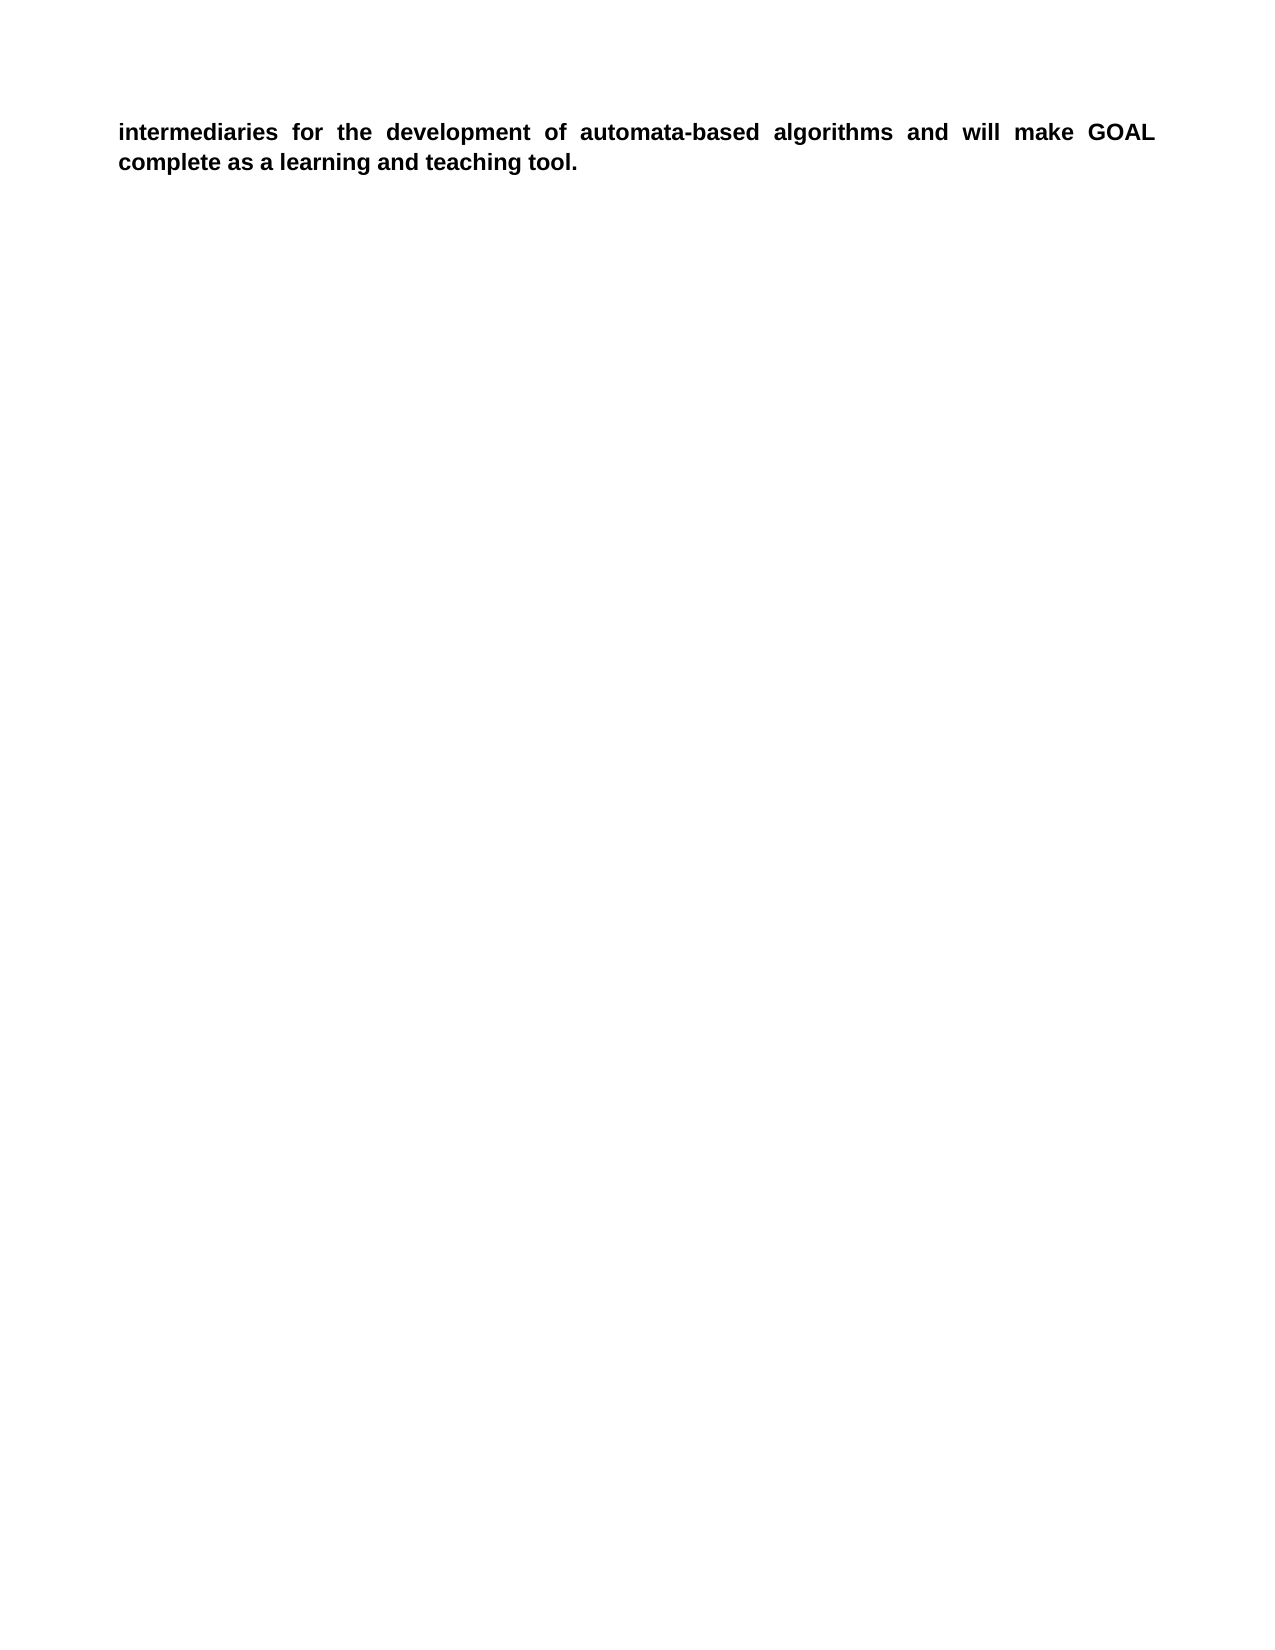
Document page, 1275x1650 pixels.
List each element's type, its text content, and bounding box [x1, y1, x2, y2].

text intermediaries for the development of automata-based algorithms and will make GOAL complete as a learning and teaching tool. [118, 118, 1157, 176]
